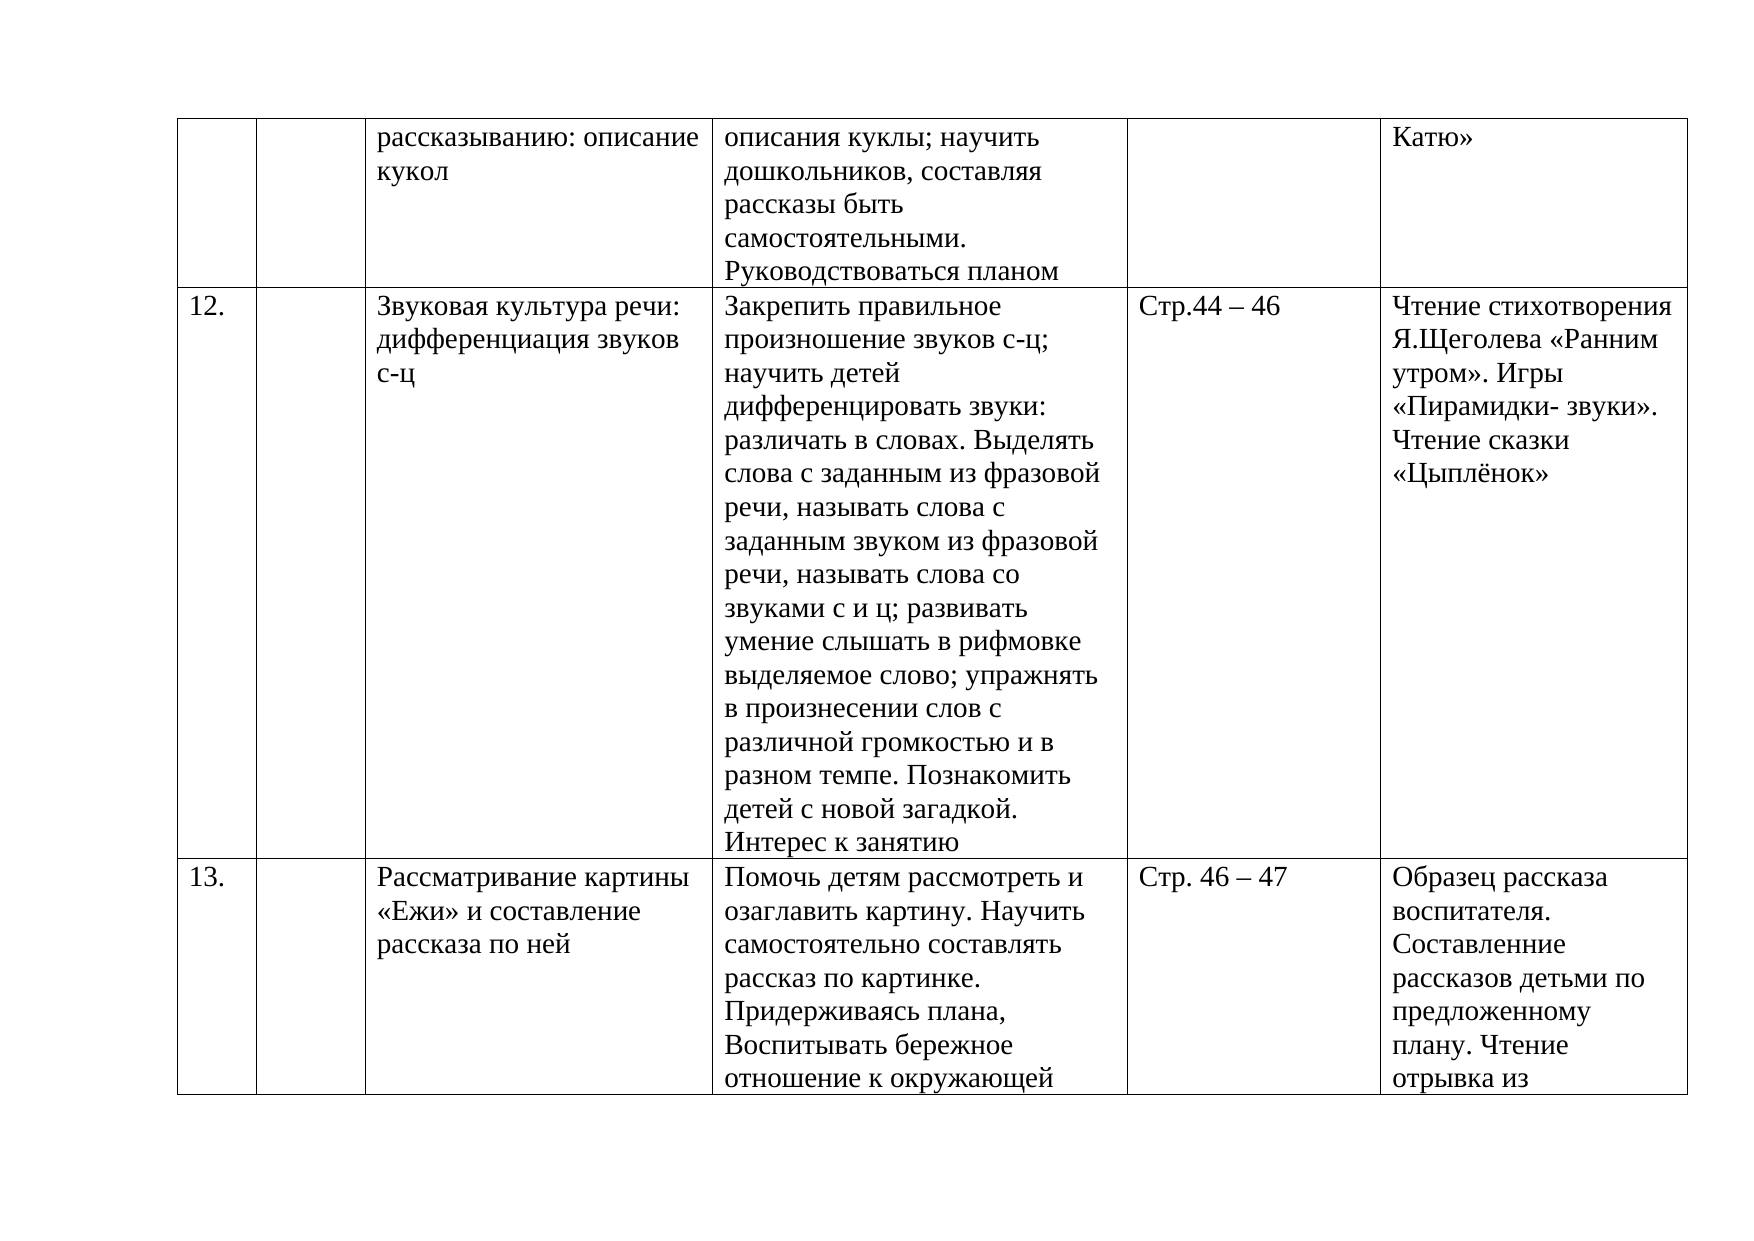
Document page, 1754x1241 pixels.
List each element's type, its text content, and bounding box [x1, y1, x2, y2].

table_cell Образец рассказа воспитателя. Составленние рассказов детьми по предложенному плану. Чтение отрывка из [1381, 859, 1687, 1094]
table_cell Помочь детям рассмотреть и озаглавить картину. Научить самостоятельно составлять рассказ по картинке. Придерживаясь плана, Воспитывать бережное отношение к окружающей [713, 859, 1127, 1094]
table_cell [178, 119, 256, 287]
table_cell [257, 119, 365, 287]
table_cell [257, 288, 365, 858]
table_cell описания куклы; научить дошкольников, составляя рассказы быть самостоятельными. Руководствоваться планом [713, 119, 1127, 287]
table_cell [257, 859, 365, 1094]
table_cell Рассматривание картины «Ежи» и составление рассказа по ней [366, 859, 712, 1094]
table_cell 13. [178, 859, 256, 1094]
table_cell 12. [178, 288, 256, 858]
table_cell Звуковая культура речи: дифференциация звуков с-ц [366, 288, 712, 858]
table_cell Закрепить правильное произношение звуков с-ц; научить детей дифференцировать звуки: различать в словах. Выделять слова с заданным из фразовой речи, называть слова с заданным звуком из фразовой речи, называть слова со звуками с и ц; развивать умение слышать в рифмовке выделяемое слово; упражнять в произнесении слов с различной громкостью и в разном темпе. Познакомить детей с новой загадкой. Интерес к занятию [713, 288, 1127, 858]
table_cell Стр. 46 – 47 [1128, 859, 1380, 1094]
table_cell Катю» [1381, 119, 1687, 287]
table_cell рассказыванию: описание кукол [366, 119, 712, 287]
table_cell Чтение стихотворения Я.Щеголева «Ранним утром». Игры «Пирамидки- звуки». Чтение сказки «Цыплёнок» [1381, 288, 1687, 858]
table_cell Стр.44 – 46 [1128, 288, 1380, 858]
table_cell [1128, 119, 1380, 287]
